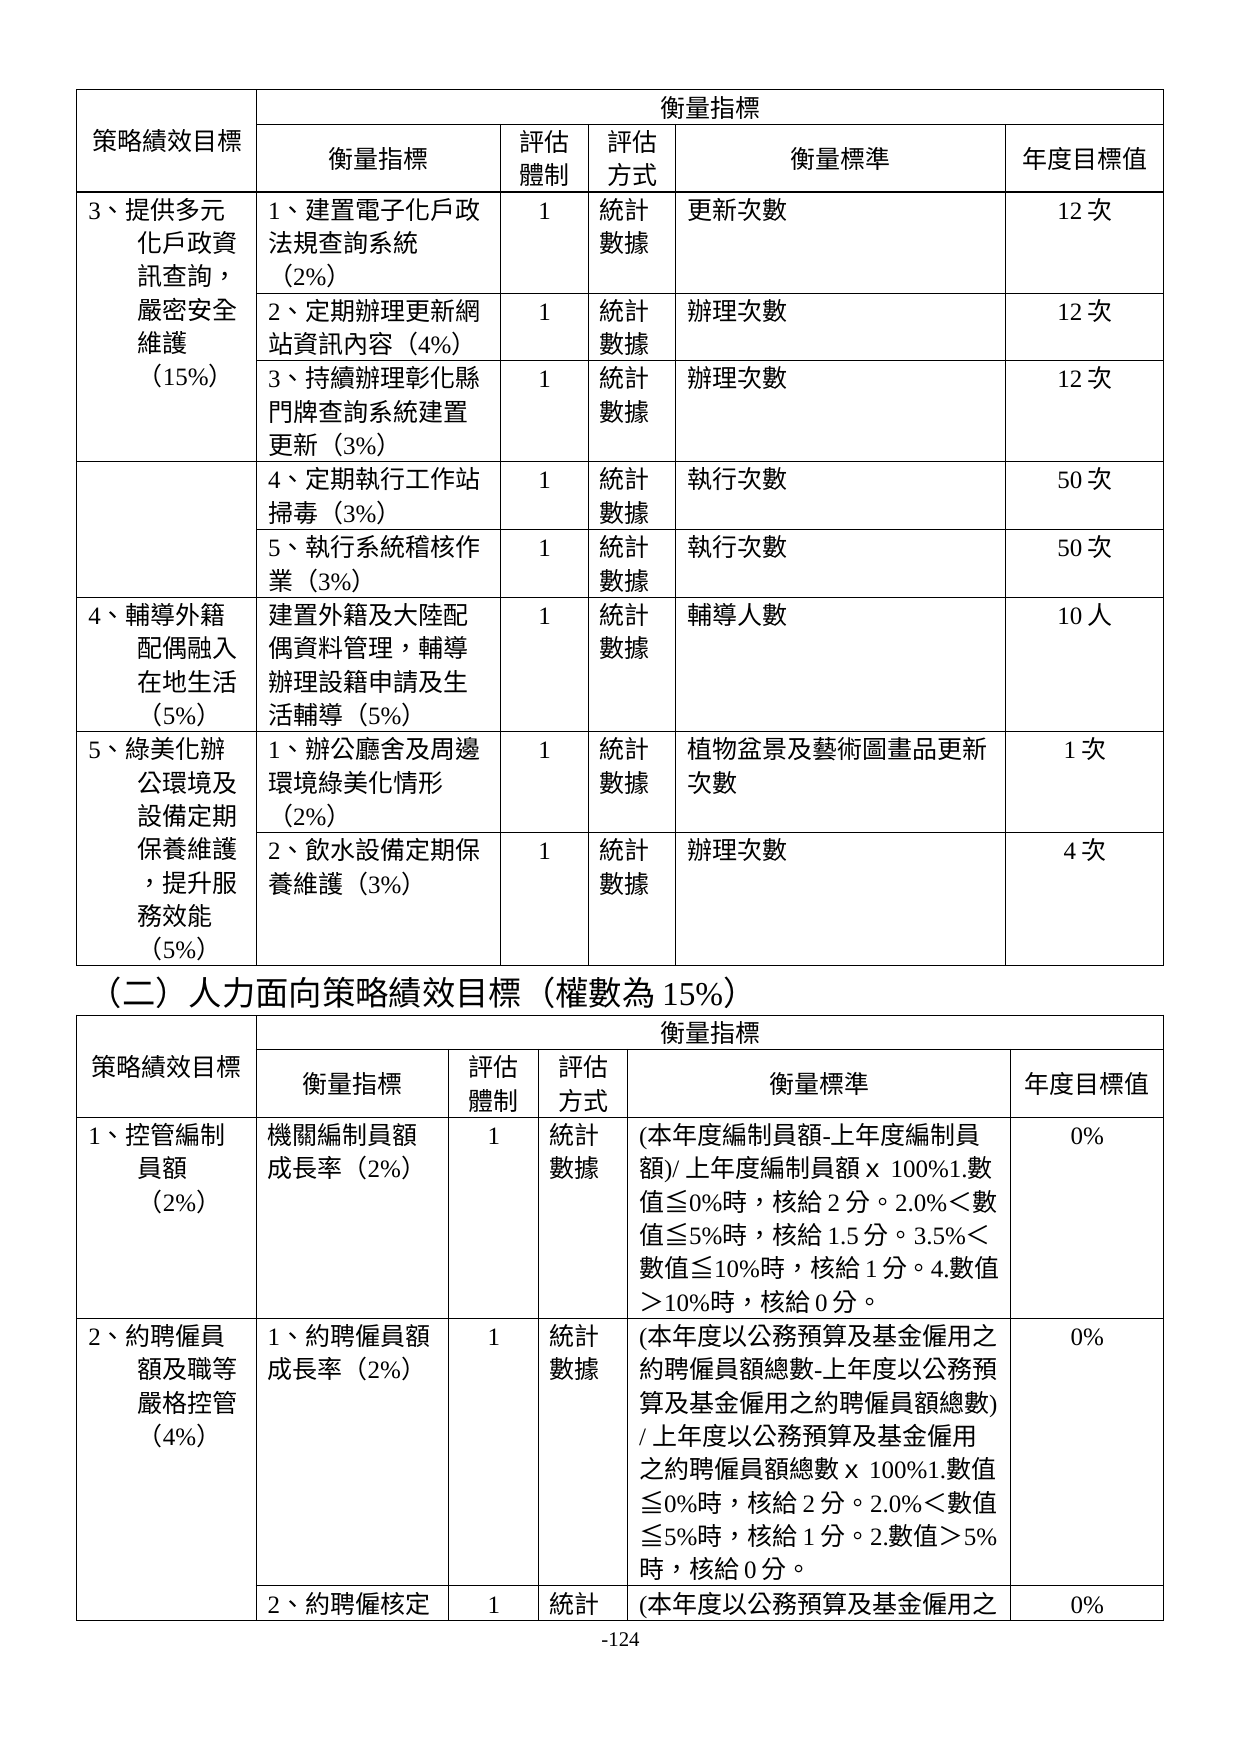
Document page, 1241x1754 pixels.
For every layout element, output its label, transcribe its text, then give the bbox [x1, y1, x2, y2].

table_cell 1 [501, 462, 588, 529]
table_cell (本年度以公務預算及基金僱用之 [628, 1586, 1010, 1620]
table_cell 統計 [539, 1586, 627, 1620]
table_cell 辦理次數 [676, 294, 1005, 360]
table_cell 1 [501, 598, 588, 731]
table_cell (本年度以公務預算及基金僱用之約聘僱員額總數-上年度以公務預算及基金僱用之約聘僱員額總數)/ 上年度以公務預算及基金僱用之約聘僱員額總數ｘ100%1.數值≦0%時，核給2分。2.0%＜數值≦5%時，核給1分。2.數值＞5%時，核給0分。 [628, 1319, 1010, 1585]
table_cell 12次 [1006, 193, 1163, 292]
table_cell 1 [501, 530, 588, 597]
table_cell 約聘僱員額及職等嚴格控管（4%） [77, 1319, 256, 1585]
table_cell 0% [1011, 1118, 1163, 1318]
table_cell 更新次數 [676, 193, 1005, 292]
table_cell 年度目標值 [1006, 125, 1163, 191]
table_cell 1 [501, 294, 588, 360]
table_header 衡量指標 [257, 1016, 1163, 1049]
table_cell 衡量標準 [628, 1050, 1010, 1117]
table_cell 2、定期辦理更新網站資訊內容（4%） [257, 294, 500, 360]
table_cell 1 [449, 1586, 538, 1620]
table_cell 建置外籍及大陸配偶資料管理，輔導辦理設籍申請及生活輔導（5%） [257, 598, 500, 731]
table_cell 綠美化辦公環境及設備定期保養維護，提升服務效能（5%） [77, 732, 256, 965]
table_cell 1次 [1006, 732, 1163, 832]
table_cell 評估方式 [539, 1050, 627, 1117]
table_cell 輔導外籍配偶融入在地生活（5%） [77, 598, 256, 731]
table_cell 評估體制 [449, 1050, 538, 1117]
table_cell 執行次數 [676, 530, 1005, 597]
table_cell 年度目標值 [1011, 1050, 1163, 1117]
table_cell 1 [501, 732, 588, 832]
table_cell 1 [501, 833, 588, 965]
table_cell 衡量指標 [257, 125, 500, 191]
table_cell 衡量標準 [676, 125, 1005, 191]
table_cell 衡量指標 [257, 1050, 448, 1117]
table_cell 統計數據 [539, 1319, 627, 1585]
table_cell 4、定期執行工作站掃毒（3%） [257, 462, 500, 529]
table_cell 3、持續辦理彰化縣門牌查詢系統建置更新（3%） [257, 361, 500, 461]
table_cell 10人 [1006, 598, 1163, 731]
table_cell 統計數據 [589, 193, 675, 292]
table_cell 2、飲水設備定期保養維護（3%） [257, 833, 500, 965]
table_header 策略績效目標 [77, 1016, 256, 1117]
table_cell 0% [1011, 1586, 1163, 1620]
table_cell 評估體制 [501, 125, 588, 191]
table_cell 統計數據 [589, 530, 675, 597]
table_cell 統計數據 [589, 294, 675, 360]
table_cell 控管編制員額（2%） [77, 1118, 256, 1318]
table_cell 50次 [1006, 462, 1163, 529]
table_cell 提供多元化戶政資訊查詢，嚴密安全維護（15%） [77, 193, 256, 461]
table_cell 50次 [1006, 530, 1163, 597]
table_cell 執行次數 [676, 462, 1005, 529]
table_cell 1 [449, 1319, 538, 1585]
table_cell 5、執行系統稽核作業（3%） [257, 530, 500, 597]
table_cell 機關編制員額成長率（2%） [257, 1118, 448, 1318]
table_cell 統計數據 [589, 361, 675, 461]
table_cell 統計數據 [539, 1118, 627, 1318]
table_cell 統計數據 [589, 462, 675, 529]
table_cell [77, 1585, 256, 1620]
table_cell 12次 [1006, 361, 1163, 461]
table_cell 辦理次數 [676, 361, 1005, 461]
table_cell (本年度編制員額-上年度編制員額)/ 上年度編制員額ｘ100%1.數值≦0%時，核給2分。2.0%＜數值≦5%時，核給1.5分。3.5%＜數值≦10%時，核給1分。4.數值＞10%時，核給0分。 [628, 1118, 1010, 1318]
table_cell 4次 [1006, 833, 1163, 965]
table_cell [77, 529, 256, 597]
table_cell 12次 [1006, 294, 1163, 360]
table_cell 輔導人數 [676, 598, 1005, 731]
table_cell 統計數據 [589, 833, 675, 965]
table_cell 評估方式 [589, 125, 675, 191]
table_cell 統計數據 [589, 598, 675, 731]
table_cell 2、約聘僱核定 [257, 1586, 448, 1620]
table_cell 1、約聘僱員額成長率（2%） [257, 1319, 448, 1585]
table_cell 統計數據 [589, 732, 675, 832]
text （二）人力面向策略績效目標（權數為15%） [88, 966, 1152, 1014]
table_cell 1 [501, 361, 588, 461]
table_cell 植物盆景及藝術圖畫品更新次數 [676, 732, 1005, 832]
table_header 策略績效目標 [77, 90, 256, 191]
table_cell 1 [501, 193, 588, 292]
table_cell 0% [1011, 1319, 1163, 1585]
table_cell [77, 462, 256, 529]
table_cell 辦理次數 [676, 833, 1005, 965]
table_cell 1、辦公廳舍及周邊環境綠美化情形（2%） [257, 732, 500, 832]
table_header 衡量指標 [257, 90, 1163, 124]
table_cell 1、建置電子化戶政法規查詢系統（2%） [257, 193, 500, 292]
table_cell 1 [449, 1118, 538, 1318]
